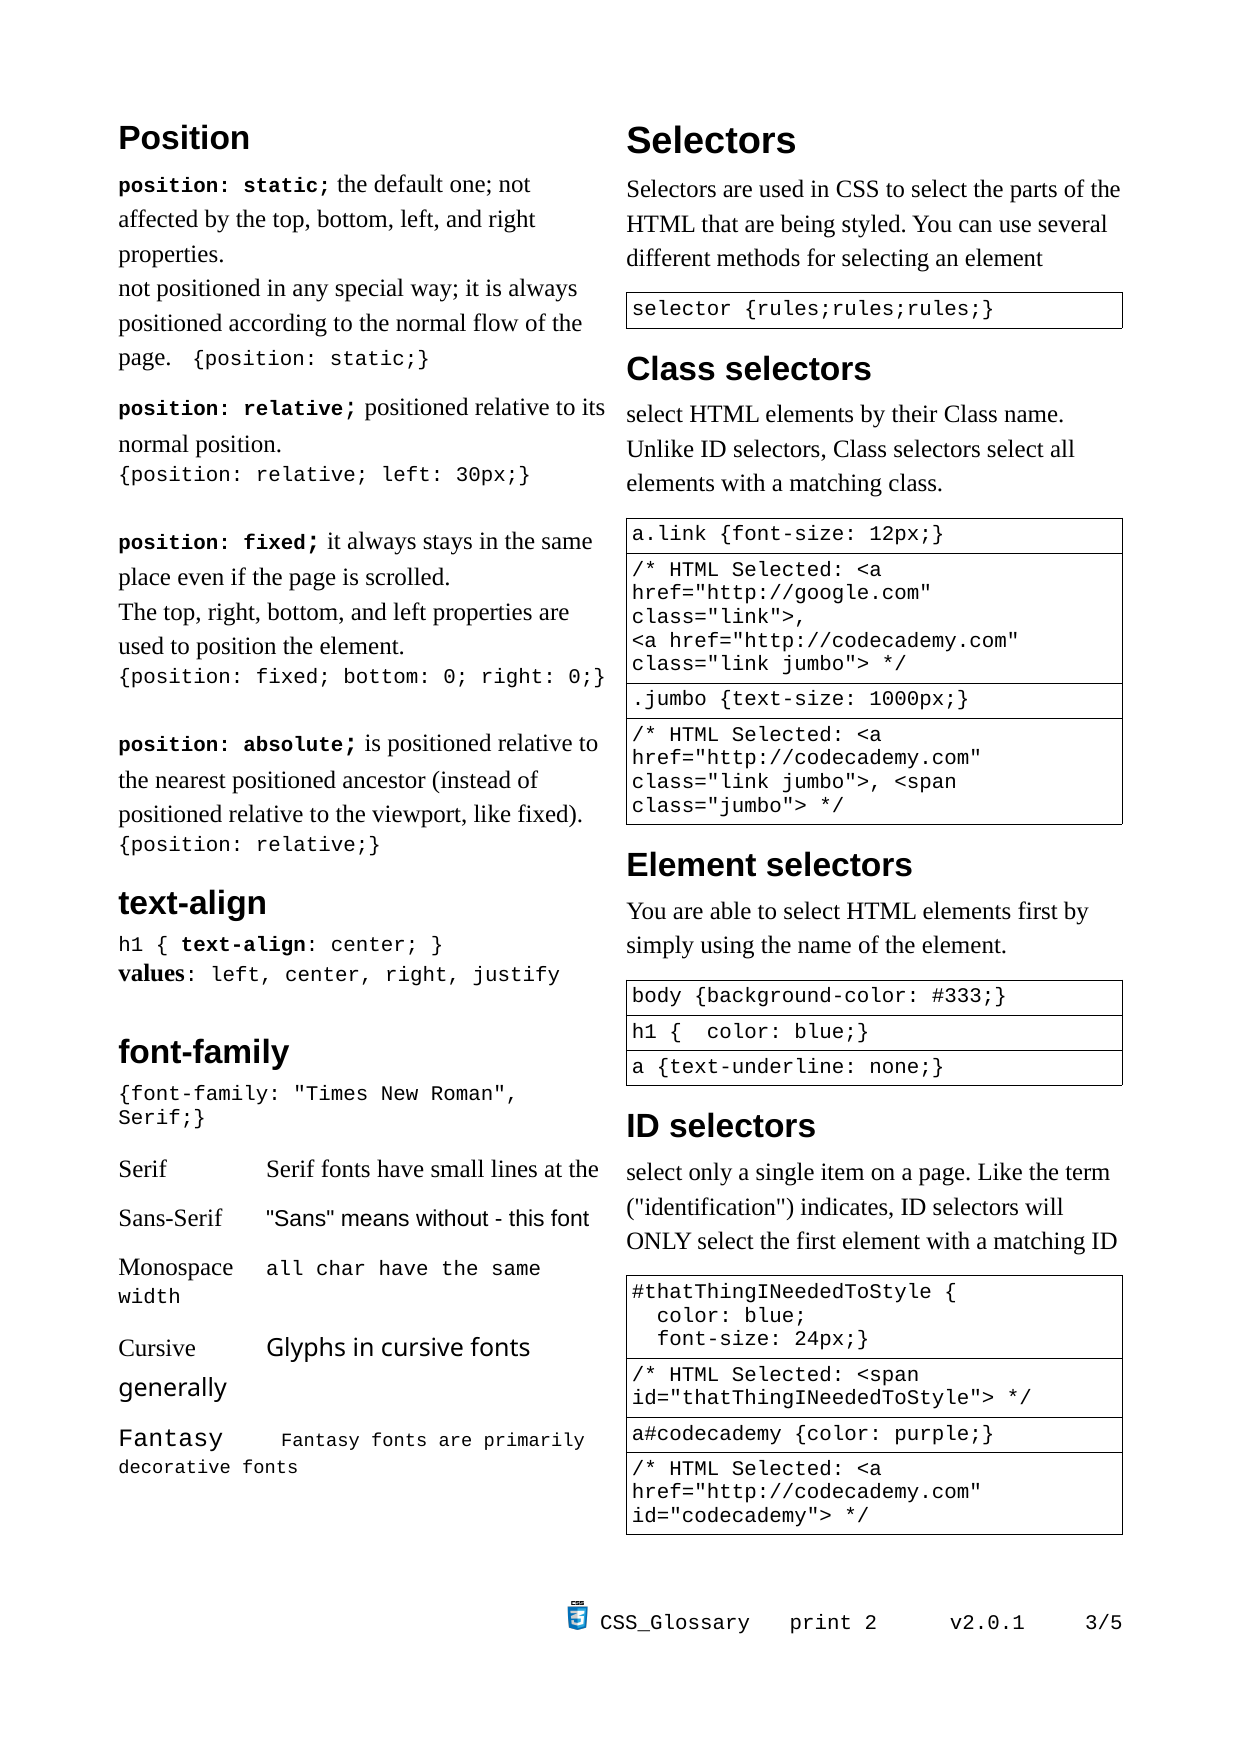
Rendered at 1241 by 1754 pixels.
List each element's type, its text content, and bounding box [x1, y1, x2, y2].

table_header #thatThingINeededToStyle { color: blue; font-size: 24px;} [627, 1276, 1122, 1358]
text position: absolute; is positioned relative to the nearest positioned ancestor (instead of positioned relative to the viewport, like fixed). [118, 728, 614, 828]
table_cell a#codecademy {color: purple;} [627, 1418, 1122, 1452]
text {font-family: "Times New Roman", Serif;} [118, 1083, 614, 1130]
table_header body {background-color: #333;} [627, 981, 1122, 1015]
text position: relative; positioned relative to its normal position. [118, 392, 614, 458]
text Cursive Glyphs in cursive fonts generally [118, 1329, 614, 1404]
subtitle ID selectors [626, 1106, 1122, 1145]
text select only a single item on a page. Like the term ("identification") indicates, ID selectors will ONLY select the first element with a matching ID [626, 1157, 1122, 1255]
text Fantasy Fantasy fonts are primarily decorative fonts [118, 1426, 614, 1479]
text values: left, center, right, justify [118, 958, 614, 987]
text h1 { text-align: center; } [118, 934, 614, 958]
text position: static; the default one; not affected by the top, bottom, left, and right properties. [118, 169, 614, 268]
subtitle text-align [118, 883, 614, 922]
text {position: fixed; bottom: 0; right: 0;} [118, 666, 614, 689]
table_cell /* HTML Selected: <span id="thatThingINeededToStyle"> */ [627, 1359, 1122, 1417]
text {position: relative;} [118, 834, 614, 857]
subtitle Class selectors [626, 348, 1122, 387]
table_cell h1 { color: blue;} [627, 1016, 1122, 1050]
text select HTML elements by their Class name. Unlike ID selectors, Class selectors select all elements with a matching class. [626, 399, 1122, 497]
table_cell /* HTML Selected: <a href="http://google.com" class="link">, <a href="http://codecademy.com" class="link jumbo"> */ [627, 554, 1122, 683]
table_header selector {rules;rules;rules;} [627, 293, 1122, 327]
text Sans-Serif "Sans" means without - this font [118, 1203, 614, 1232]
table_cell /* HTML Selected: <a href="http://codecademy.com" id="codecademy"> */ [627, 1453, 1122, 1534]
subtitle Element selectors [626, 845, 1122, 883]
table_header a.link {font-size: 12px;} [627, 519, 1122, 553]
subtitle Position [118, 118, 614, 157]
subtitle font-family [118, 1032, 614, 1071]
text Monospace all char have the same width [118, 1252, 614, 1310]
text The top, right, bottom, and left properties are used to position the element. [118, 597, 614, 660]
text You are able to select HTML elements first by simply using the name of the element. [626, 896, 1122, 959]
text {position: relative; left: 30px;} [118, 463, 614, 487]
table_cell a {text-underline: none;} [627, 1051, 1122, 1085]
subtitle Selectors [626, 118, 1122, 162]
table_cell .jumbo {text-size: 1000px;} [627, 684, 1122, 718]
text Selectors are used in CSS to select the parts of the HTML that are being styled. You can use several different methods for selecting an element [626, 174, 1122, 272]
text Serif Serif fonts have small lines at the [118, 1154, 614, 1183]
table_cell /* HTML Selected: <a href="http://codecademy.com" class="link jumbo">, <span class="jumbo"> */ [627, 719, 1122, 824]
picture [567, 1601, 588, 1630]
text position: fixed; it always stays in the same place even if the page is scrolled. [118, 526, 614, 591]
text not positioned in any special way; it is always positioned according to the normal flow of the page. {position: static;} [118, 273, 614, 372]
